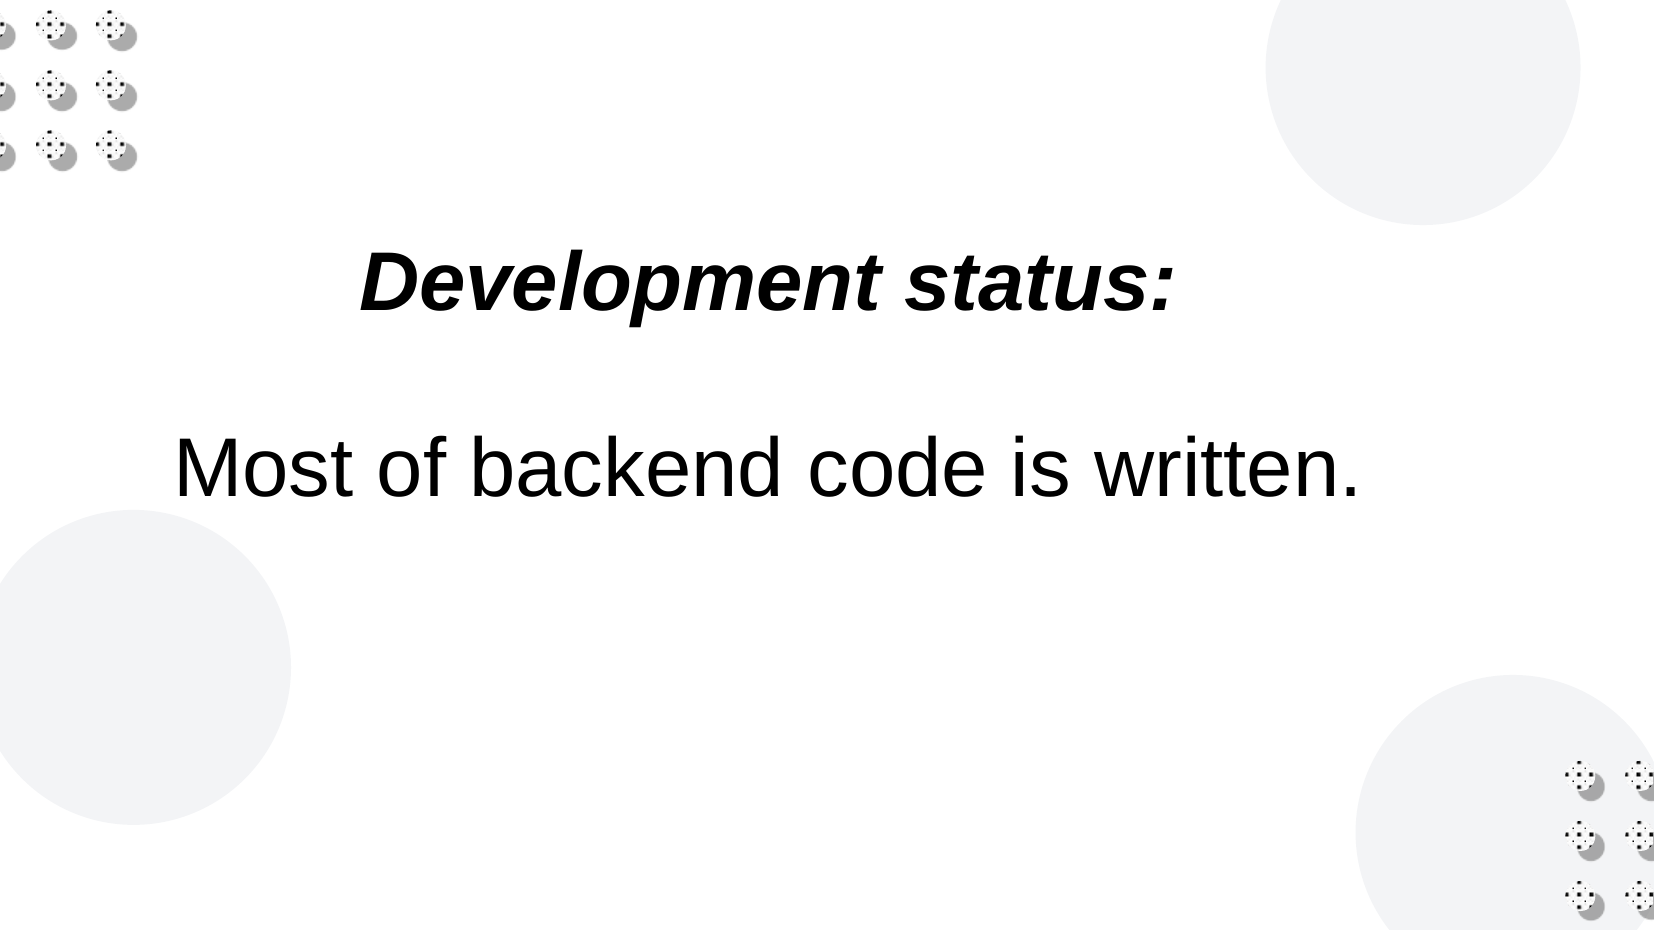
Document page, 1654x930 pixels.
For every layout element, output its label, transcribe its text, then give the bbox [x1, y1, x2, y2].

picture [35, 70, 67, 101]
text_box Development status: Most of backend code is written. [224, 224, 1312, 525]
picture [35, 10, 66, 41]
picture [1565, 760, 1596, 791]
picture [1565, 880, 1596, 912]
picture [0, 13, 7, 38]
picture [95, 70, 126, 101]
picture [0, 73, 7, 98]
picture [36, 130, 67, 161]
picture [95, 10, 126, 41]
picture [1625, 760, 1654, 791]
picture [1565, 820, 1596, 851]
picture [95, 130, 127, 161]
picture [1625, 880, 1654, 911]
picture [0, 133, 7, 158]
picture [1625, 820, 1654, 851]
